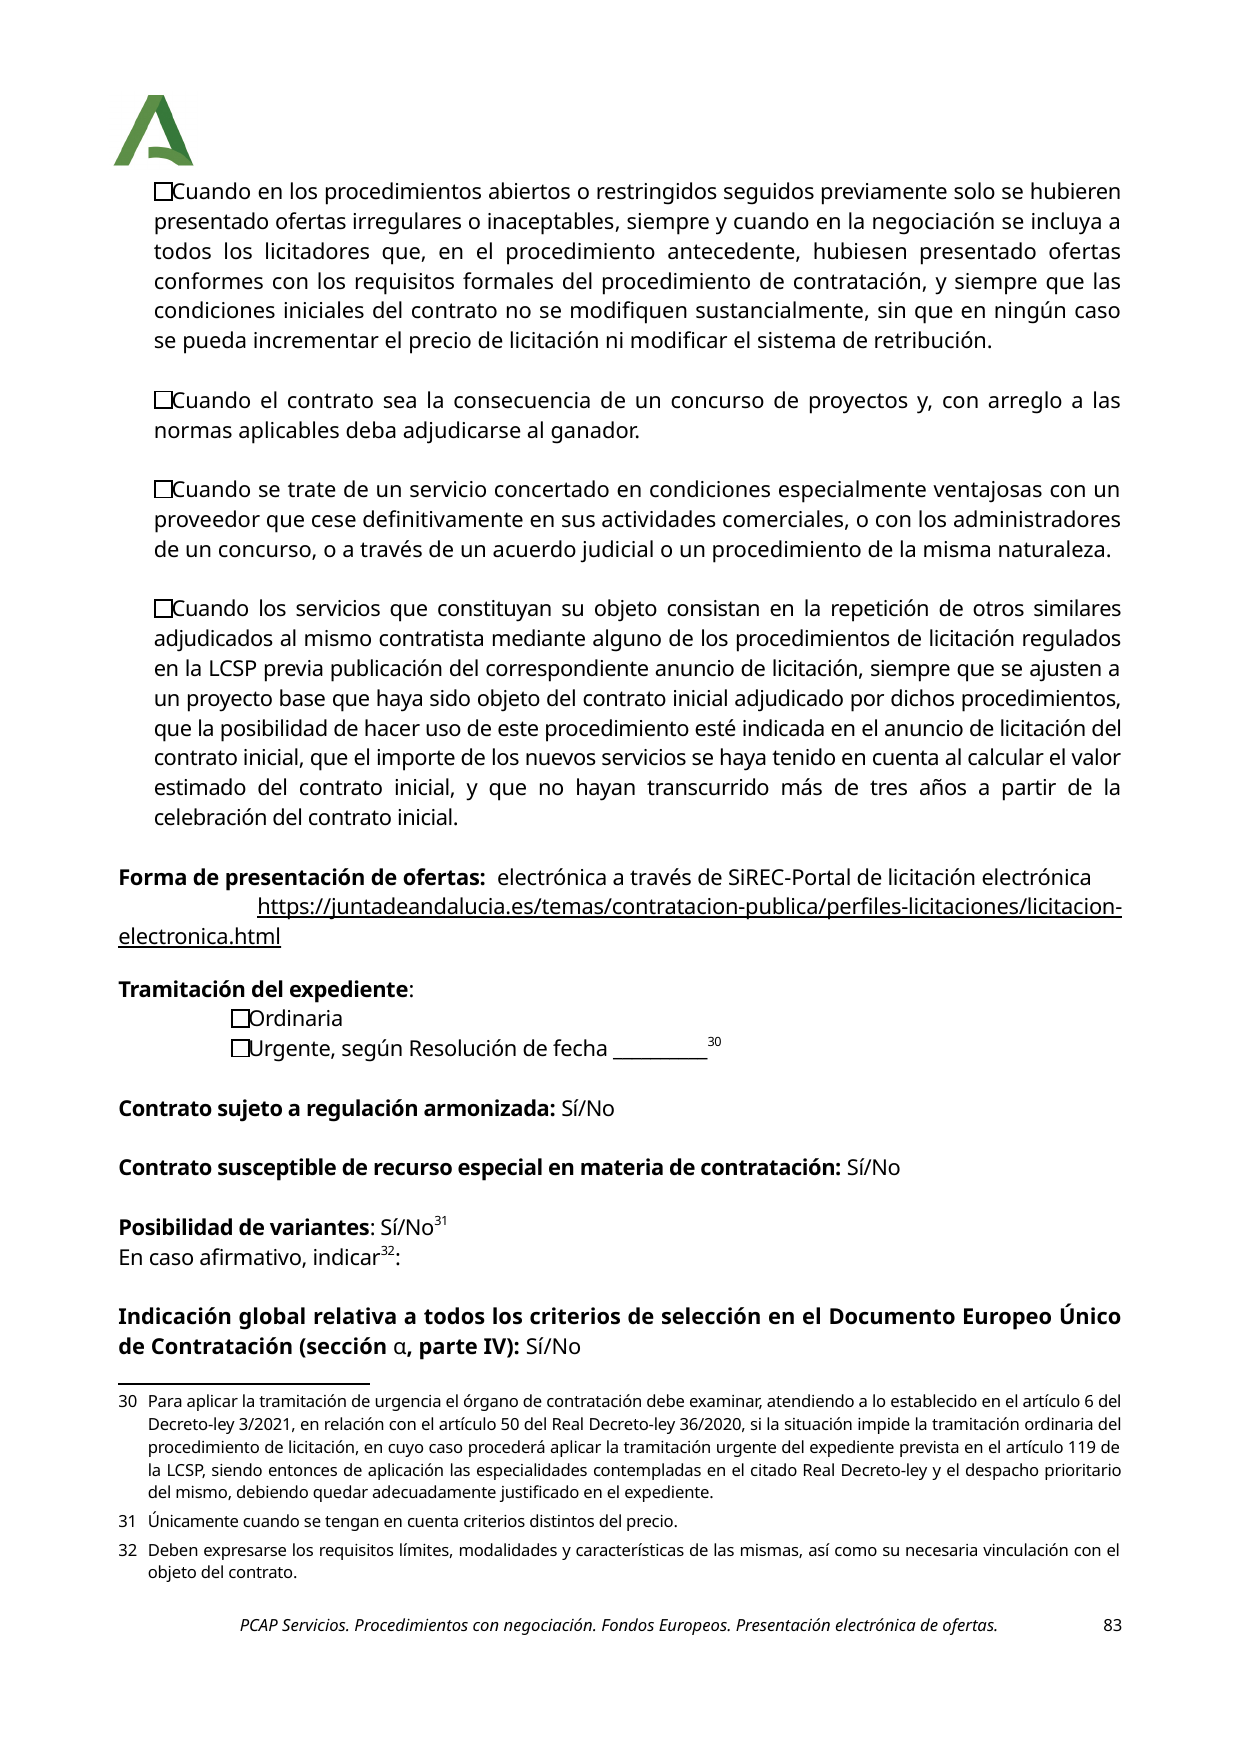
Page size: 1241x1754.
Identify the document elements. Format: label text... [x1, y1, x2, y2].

picture [109, 91, 198, 170]
text En caso afirmativo, indicar: [118, 1242, 1122, 1272]
text Forma de presentación de ofertas: electrónica a través de SiREC-Portal de licitación electrónica [118, 862, 1122, 891]
text Cuando los servicios que constituyan su objeto consistan en la repetición de otros similares adjudicados al mismo contratista mediante alguno de los procedimientos de licitación regulados en la LCSP previa publicación del correspondiente anuncio de licitación, siempre que se ajusten a un proyecto base que haya sido objeto del contrato inicial adjudicado por dichos procedimientos, que la posibilidad de hacer uso de este procedimiento esté indicada en el anuncio de licitación del contrato inicial, que el importe de los nuevos servicios se haya tenido en cuenta al calcular el valor estimado del contrato inicial, y que no hayan transcurrido más de tres años a partir de la celebración del contrato inicial. [153, 593, 1122, 832]
text Posibilidad de variantes: Sí/No [118, 1212, 1122, 1242]
text Indicación global relativa a todos los criterios de selección en el Documento Europeo Único de Contratación (sección α, parte IV): Sí/No [118, 1301, 1122, 1361]
text https://juntadeandalucia.es/temas/contratacion-publica/perfiles-licitaciones/licitacion-electronica.html [118, 891, 1122, 951]
text Deben expresarse los requisitos límites, modalidades y características de las mismas, así como su necesaria vinculación con el objeto del contrato. [118, 1538, 1122, 1584]
text Tramitación del expediente: [118, 974, 1122, 1003]
text Contrato susceptible de recurso especial en materia de contratación: Sí/No [118, 1152, 1122, 1182]
text Cuando se trate de un servicio concertado en condiciones especialmente ventajosas con un proveedor que cese definitivamente en sus actividades comerciales, o con los administradores de un concurso, o a través de un acuerdo judicial o un procedimiento de la misma naturaleza. [153, 474, 1122, 564]
text Únicamente cuando se tengan en cuenta criterios distintos del precio. [118, 1509, 1122, 1532]
text Contrato sujeto a regulación armonizada: Sí/No [118, 1093, 1122, 1123]
text Cuando el contrato sea la consecuencia de un concurso de proyectos y, con arreglo a las normas aplicables deba adjudicarse al ganador. [153, 385, 1122, 444]
text Ordinaria [118, 1003, 1122, 1033]
text Para aplicar la tramitación de urgencia el órgano de contratación debe examinar, atendiendo a lo establecido en el artículo 6 del Decreto-ley 3/2021, en relación con el artículo 50 del Real Decreto-ley 36/2020, si la situación impide la tramitación ordinaria del procedimiento de licitación, en cuyo caso procederá aplicar la tramitación urgente del expediente prevista en el artículo 119 de la LCSP, siendo entonces de aplicación las especialidades contempladas en el citado Real Decreto-ley y el despacho prioritario del mismo, debiendo quedar adecuadamente justificado en el expediente. [118, 1390, 1122, 1504]
text Urgente, según Resolución de fecha __________ [118, 1033, 1122, 1063]
text Cuando en los procedimientos abiertos o restringidos seguidos previamente solo se hubieren presentado ofertas irregulares o inaceptables, siempre y cuando en la negociación se incluya a todos los licitadores que, en el procedimiento antecedente, hubiesen presentado ofertas conformes con los requisitos formales del procedimiento de contratación, y siempre que las condiciones iniciales del contrato no se modifiquen sustancialmente, sin que en ningún caso se pueda incrementar el precio de licitación ni modificar el sistema de retribución. [153, 176, 1122, 355]
